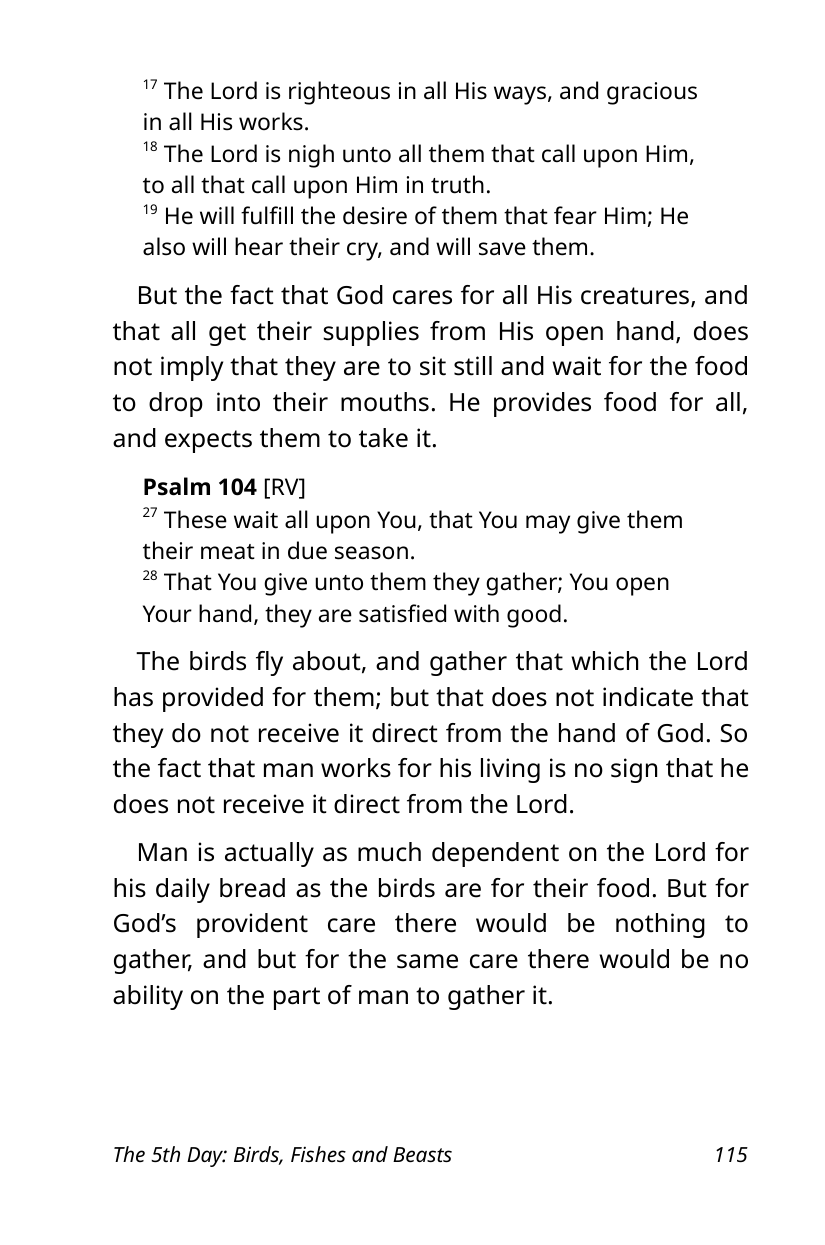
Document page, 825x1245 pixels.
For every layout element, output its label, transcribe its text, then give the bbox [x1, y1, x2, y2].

text 18 The Lord is nigh unto all them that call upon Him, to all that call upon Him in truth. [142, 137, 720, 200]
text Man is actually as much dependent on the Lord for his daily bread as the birds are for their food. But for God’s provident care there would be nothing to gather, and but for the same care there would be no ability on the part of man to gather it. [112, 834, 750, 1012]
text Psalm 104 [RV] [142, 471, 750, 502]
text 28 That You give unto them they gather; You open Your hand, they are satisfied with good. [142, 566, 720, 629]
text 27 These wait all upon You, that You may give them their meat in due season. [142, 504, 720, 566]
text 19 He will fulfill the desire of them that fear Him; He also will hear their cry, and will save them. [142, 200, 720, 262]
text But the fact that God cares for all His creatures, and that all get their supplies from His open hand, does not imply that they are to sit still and wait for the food to drop into their mouths. He provides food for all, and expects them to take it. [112, 277, 750, 454]
text The birds fly about, and gather that which the Lord has provided for them; but that does not indicate that they do not receive it direct from the hand of God. So the fact that man works for his living is no sign that he does not receive it direct from the Lord. [112, 644, 750, 821]
text 17 The Lord is righteous in all His ways, and gracious in all His works. [142, 75, 720, 137]
